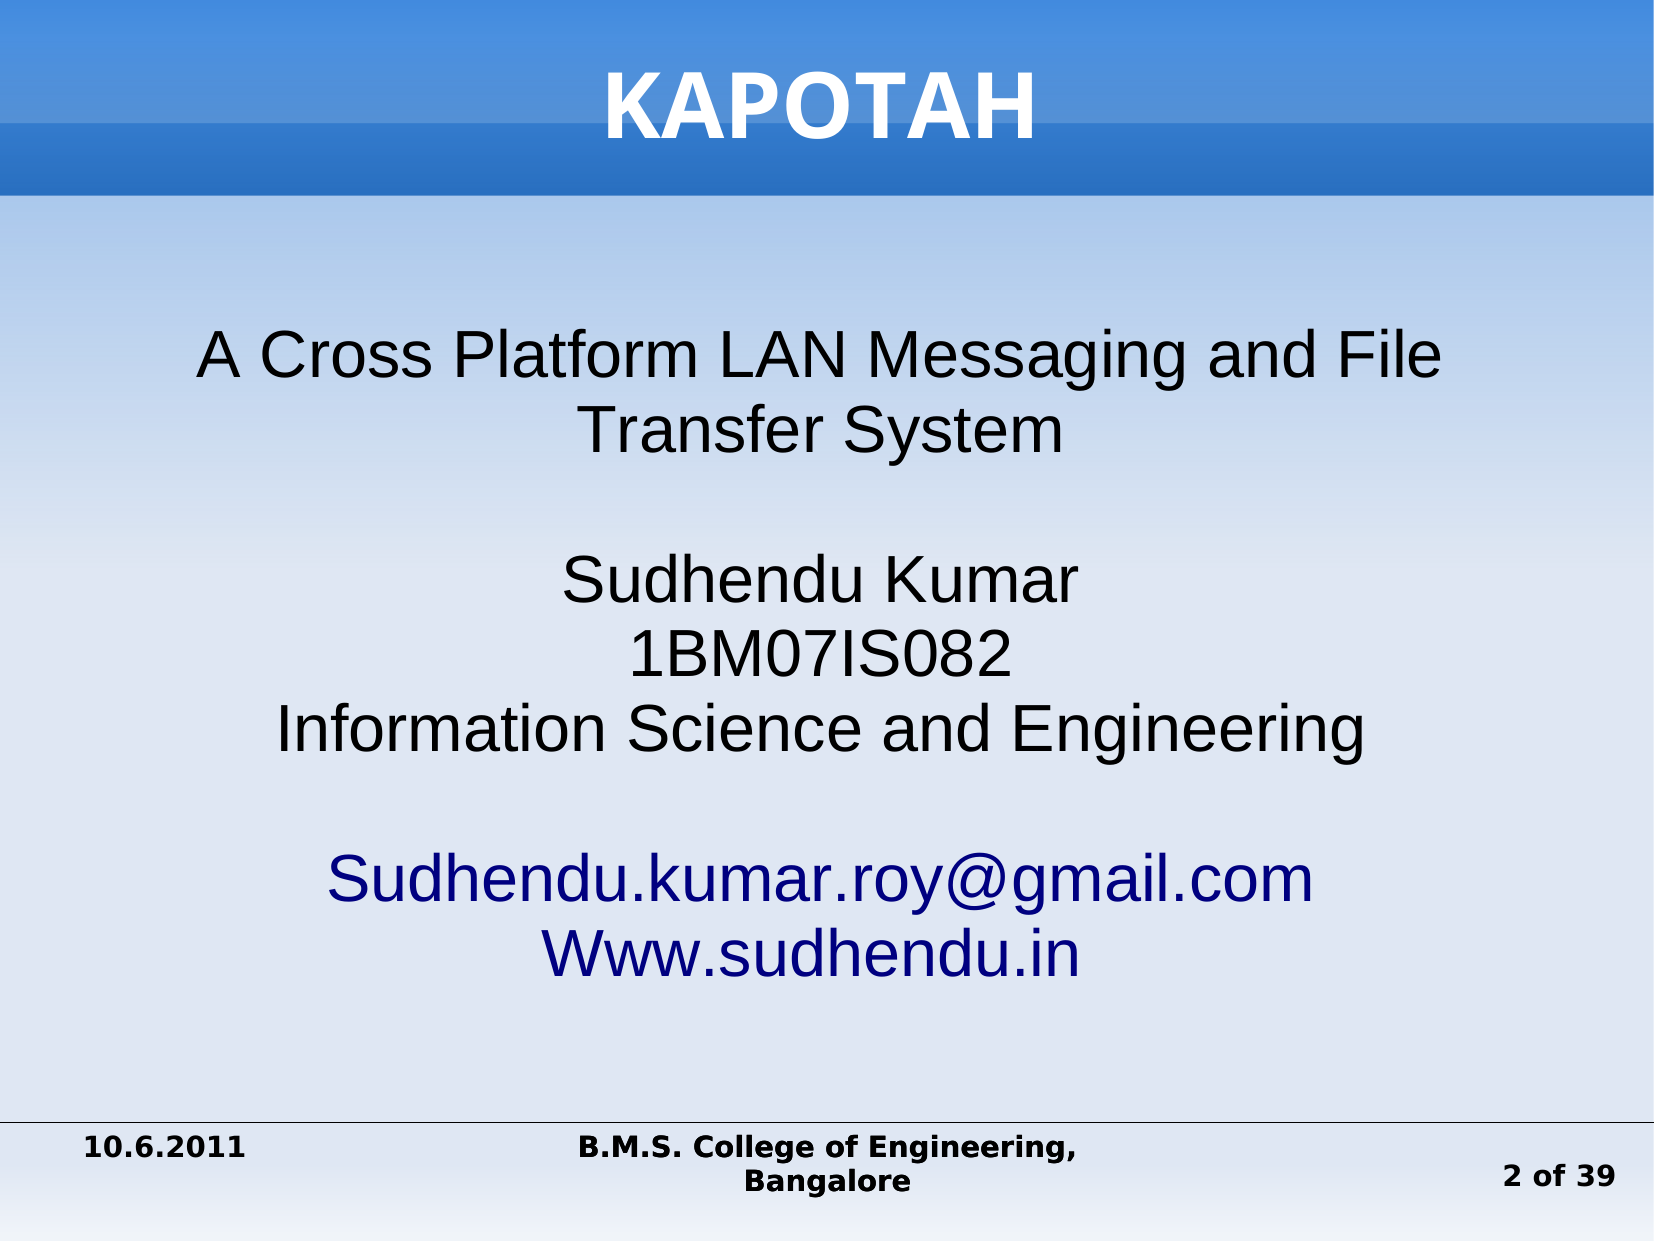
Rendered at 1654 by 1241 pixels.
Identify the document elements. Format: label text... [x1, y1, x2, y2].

subtitle A Cross Platform LAN Messaging and File Transfer System Sudhendu Kumar 1BM07IS082 Information Science and Engineering Sudhendu.kumar.roy@gmail.com Www.sudhendu.in [76, 244, 1565, 1063]
title KAPOTAH [76, 0, 1565, 208]
picture [0, 1123, 1654, 1241]
picture [0, 0, 1654, 1122]
